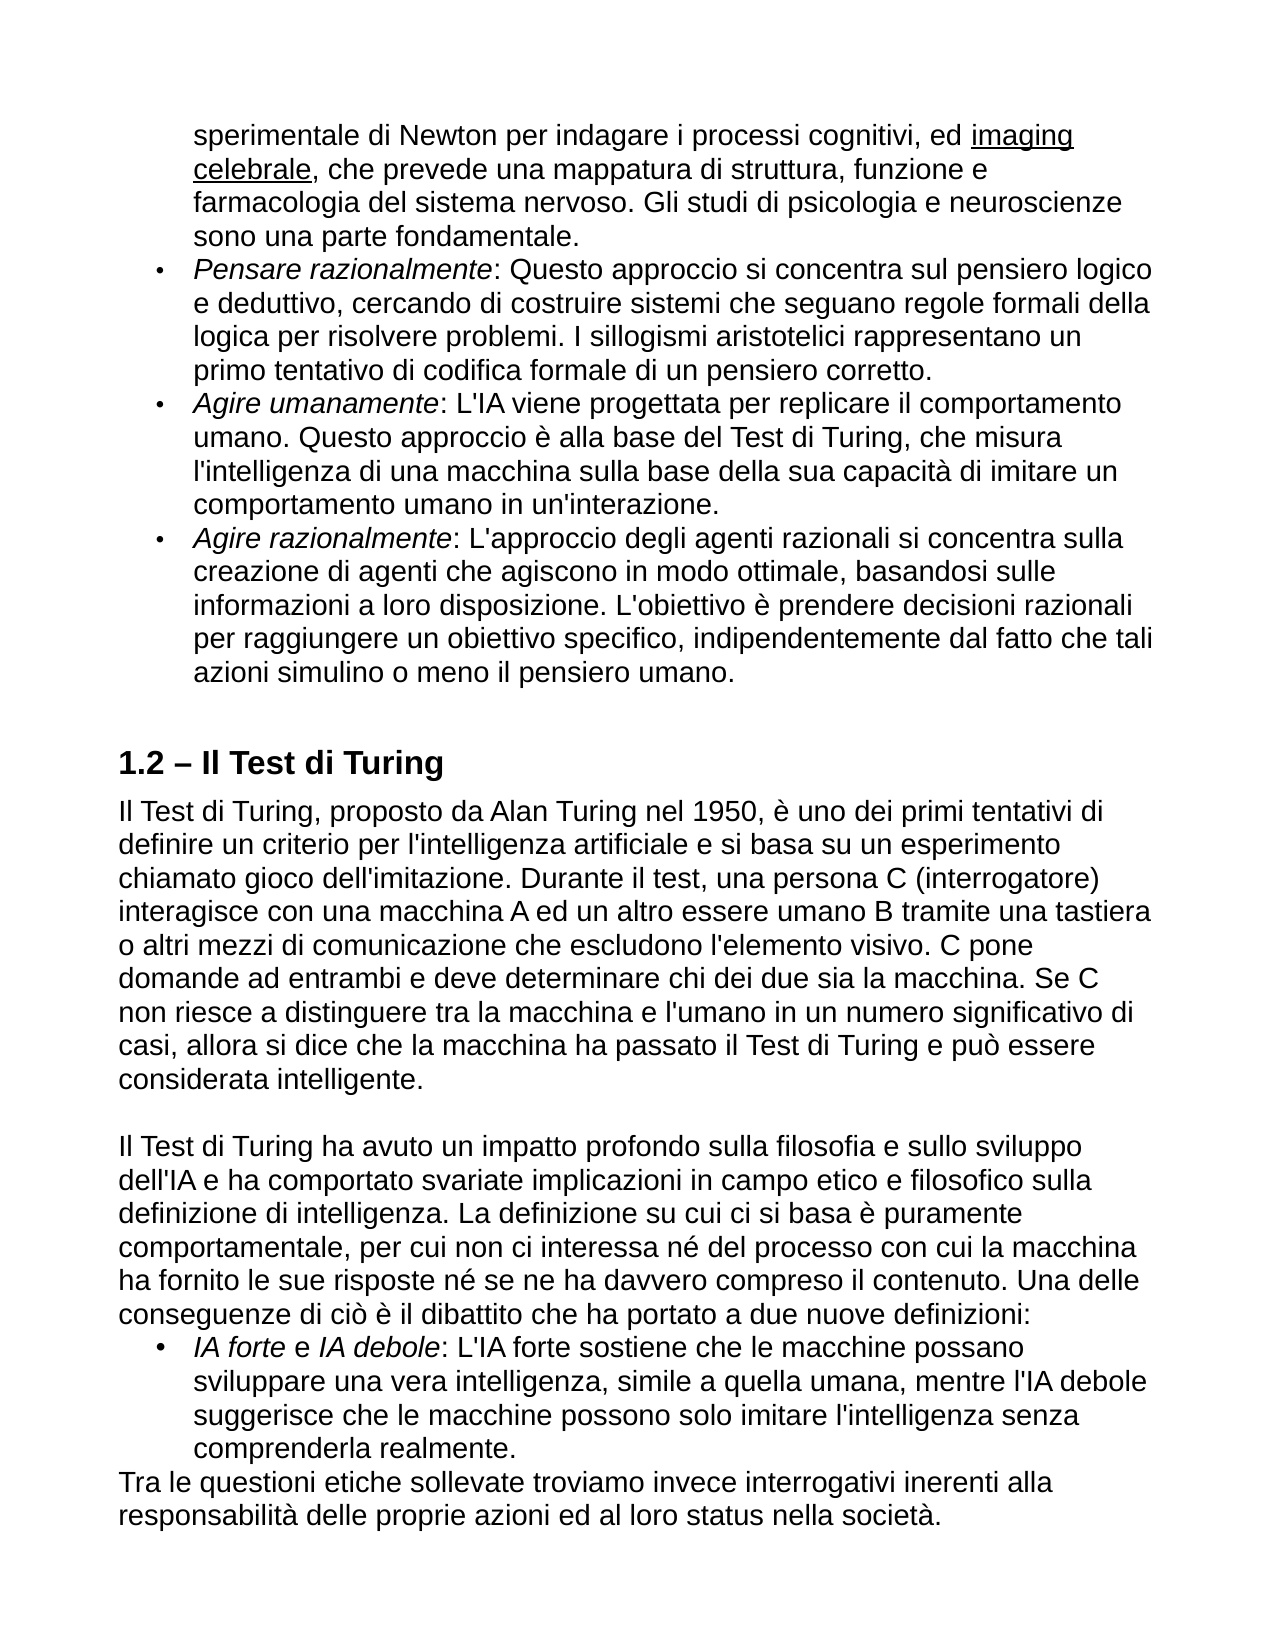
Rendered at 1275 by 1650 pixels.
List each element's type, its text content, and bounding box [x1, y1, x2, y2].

list Agire razionalmente: L'approccio degli agenti razionali si concentra sulla creazione di agenti che agiscono in modo ottimale, basandosi sulle informazioni a loro disposizione. L'obiettivo è prendere decisioni razionali per raggiungere un obiettivo specifico, indipendentemente dal fatto che tali azioni simulino o meno il pensiero umano. [156, 521, 1157, 688]
list Pensare razionalmente: Questo approccio si concentra sul pensiero logico e deduttivo, cercando di costruire sistemi che seguano regole formali della logica per risolvere problemi. I sillogismi aristotelici rappresentano un primo tentativo di codifica formale di un pensiero corretto. [156, 252, 1157, 386]
subtitle 1.2 – Il Test di Turing [118, 743, 1157, 781]
text Il Test di Turing, proposto da Alan Turing nel 1950, è uno dei primi tentativi di definire un criterio per l'intelligenza artificiale e si basa su un esperimento chiamato gioco dell'imitazione. Durante il test, una persona C (interrogatore) interagisce con una macchina A ed un altro essere umano B tramite una tastiera o altri mezzi di comunicazione che escludono l'elemento visivo. C pone domande ad entrambi e deve determinare chi dei due sia la macchina. Se C non riesce a distinguere tra la macchina e l'umano in un numero significativo di casi, allora si dice che la macchina ha passato il Test di Turing e può essere considerata intelligente. [118, 794, 1157, 1096]
list IA forte e IA debole: L'IA forte sostiene che le macchine possano sviluppare una vera intelligenza, simile a quella umana, mentre l'IA debole suggerisce che le macchine possono solo imitare l'intelligenza senza comprenderla realmente. [156, 1330, 1157, 1465]
text Il Test di Turing ha avuto un impatto profondo sulla filosofia e sullo sviluppo dell'IA e ha comportato svariate implicazioni in campo etico e filosofico sulla definizione di intelligenza. La definizione su cui ci si basa è puramente comportamentale, per cui non ci interessa né del processo con cui la macchina ha fornito le sue risposte né se ne ha davvero compreso il contenuto. Una delle conseguenze di ciò è il dibattito che ha portato a due nuove definizioni: [118, 1129, 1157, 1330]
list sperimentale di Newton per indagare i processi cognitivi, ed imaging celebrale, che prevede una mappatura di struttura, funzione e farmacologia del sistema nervoso. Gli studi di psicologia e neuroscienze sono una parte fondamentale. [156, 118, 1157, 252]
list Agire umanamente: L'IA viene progettata per replicare il comportamento umano. Questo approccio è alla base del Test di Turing, che misura l'intelligenza di una macchina sulla base della sua capacità di imitare un comportamento umano in un'interazione. [156, 386, 1157, 521]
text Tra le questioni etiche sollevate troviamo invece interrogativi inerenti alla responsabilità delle proprie azioni ed al loro status nella società. [118, 1465, 1157, 1532]
